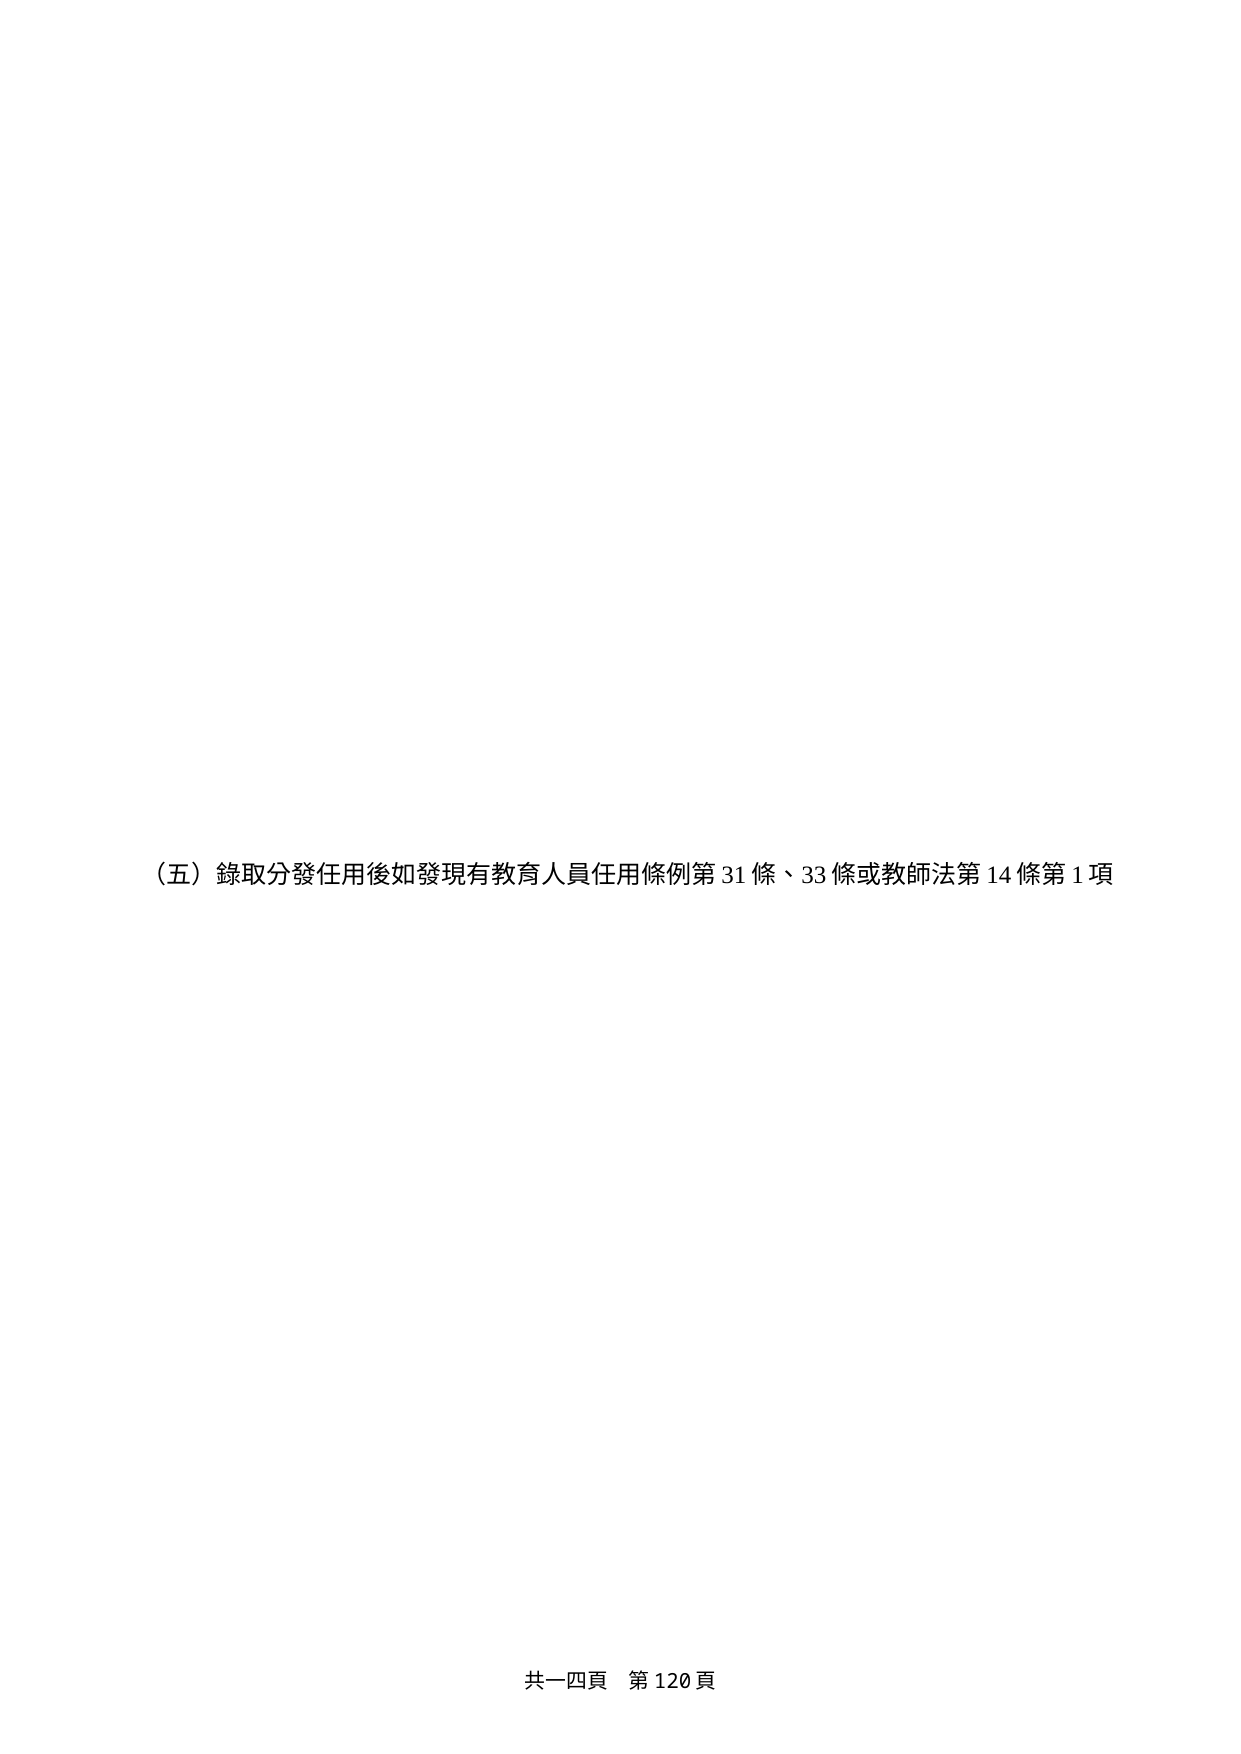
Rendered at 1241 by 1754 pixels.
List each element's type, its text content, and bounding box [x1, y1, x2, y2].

text （五）錄取分發任用後如發現有教育人員任用條例第31條、33條或教師法第14條第1項 [141, 831, 1122, 893]
